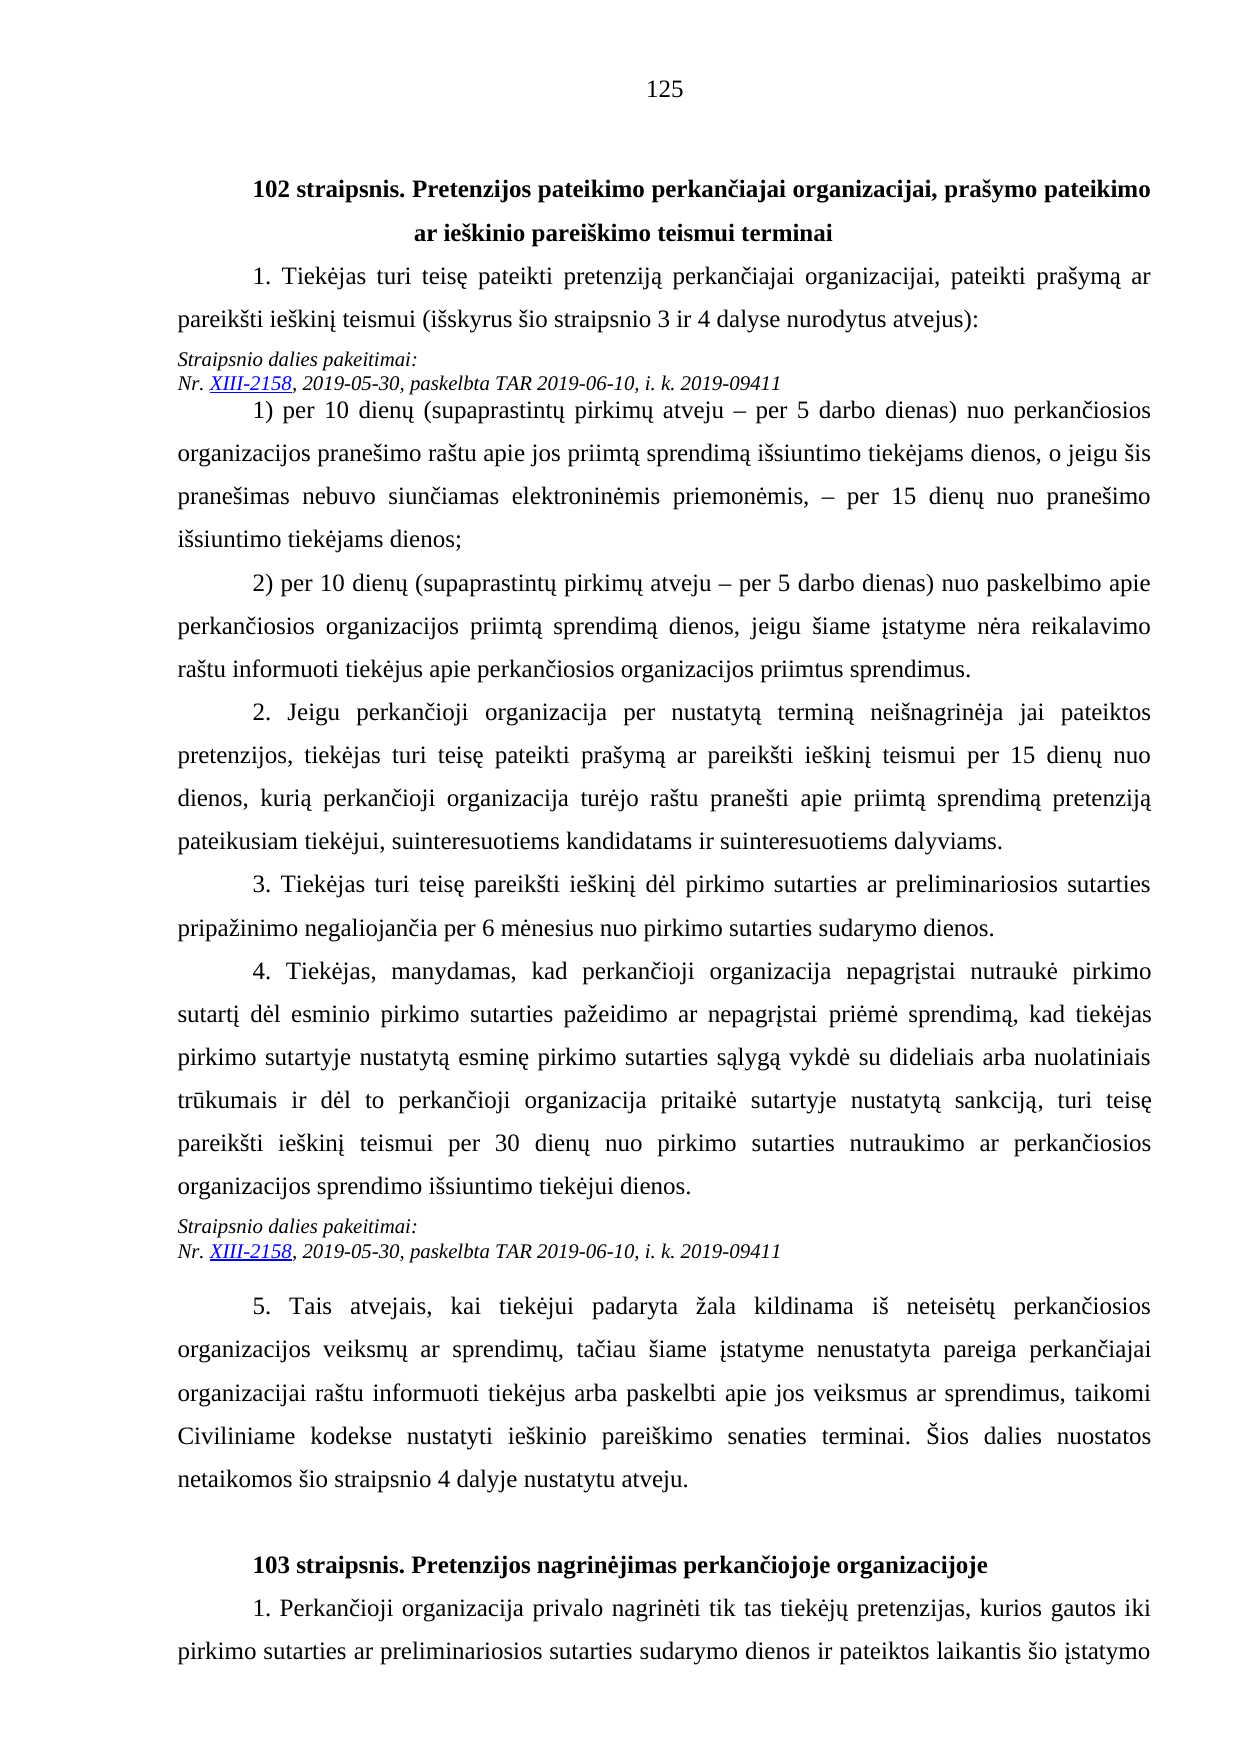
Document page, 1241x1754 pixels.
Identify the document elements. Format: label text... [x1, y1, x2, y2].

text 4. Tiekėjas, manydamas, kad perkančioji organizacija nepagrįstai nutraukė pirkimo sutartį dėl esminio pirkimo sutarties pažeidimo ar nepagrįstai priėmė sprendimą, kad tiekėjas pirkimo sutartyje nustatytą esminę pirkimo sutarties sąlygą vykdė su dideliais arba nuolatiniais trūkumais ir dėl to perkančioji organizacija pritaikė sutartyje nustatytą sankciją, turi teisę pareikšti ieškinį teismui per 30 dienų nuo pirkimo sutarties nutraukimo ar perkančiosios organizacijos sprendimo išsiuntimo tiekėjui dienos. [177, 956, 1152, 1200]
text 1. Tiekėjas turi teisę pateikti pretenziją perkančiajai organizacijai, pateikti prašymą ar pareikšti ieškinį teismui (išskyrus šio straipsnio 3 ir 4 dalyse nurodytus atvejus): [177, 261, 1152, 333]
text 3. Tiekėjas turi teisę pareikšti ieškinį dėl pirkimo sutarties ar preliminariosios sutarties pripažinimo negaliojančia per 6 mėnesius nuo pirkimo sutarties sudarymo dienos. [177, 869, 1152, 941]
text Nr. XIII-2158, 2019-05-30, paskelbta TAR 2019-06-10, i. k. 2019-09411 [177, 371, 1152, 395]
text 2) per 10 dienų (supaprastintų pirkimų atveju – per 5 darbo dienas) nuo paskelbimo apie perkančiosios organizacijos priimtą sprendimą dienos, jeigu šiame įstatyme nėra reikalavimo raštu informuoti tiekėjus apie perkančiosios organizacijos priimtus sprendimus. [177, 568, 1152, 683]
text Straipsnio dalies pakeitimai: [177, 1214, 1152, 1238]
text 102 straipsnis. Pretenzijos pateikimo perkančiajai organizacijai, prašymo pateikimo ar ieškinio pareiškimo teismui terminai [252, 174, 1152, 246]
text 1) per 10 dienų (supaprastintų pirkimų atveju – per 5 darbo dienas) nuo perkančiosios organizacijos pranešimo raštu apie jos priimtą sprendimą išsiuntimo tiekėjams dienos, o jeigu šis pranešimas nebuvo siunčiamas elektroninėmis priemonėmis, – per 15 dienų nuo pranešimo išsiuntimo tiekėjams dienos; [177, 395, 1152, 553]
text Nr. XIII-2158, 2019-05-30, paskelbta TAR 2019-06-10, i. k. 2019-09411 [177, 1238, 1152, 1263]
text 1. Perkančioji organizacija privalo nagrinėti tik tas tiekėjų pretenzijas, kurios gautos iki pirkimo sutarties ar preliminariosios sutarties sudarymo dienos ir pateiktos laikantis šio įstatymo [177, 1593, 1152, 1665]
text Straipsnio dalies pakeitimai: [177, 347, 1152, 371]
text 103 straipsnis. Pretenzijos nagrinėjimas perkančiojoje organizacijoje [177, 1550, 1152, 1579]
text 5. Tais atvejais, kai tiekėjui padaryta žala kildinama iš neteisėtų perkančiosios organizacijos veiksmų ar sprendimų, tačiau šiame įstatyme nenustatyta pareiga perkančiajai organizacijai raštu informuoti tiekėjus arba paskelbti apie jos veiksmus ar sprendimus, taikomi Civiliniame kodekse nustatyti ieškinio pareiškimo senaties terminai. Šios dalies nuostatos netaikomos šio straipsnio 4 dalyje nustatytu atveju. [177, 1291, 1152, 1493]
text 2. Jeigu perkančioji organizacija per nustatytą terminą neišnagrinėja jai pateiktos pretenzijos, tiekėjas turi teisę pateikti prašymą ar pareikšti ieškinį teismui per 15 dienų nuo dienos, kurią perkančioji organizacija turėjo raštu pranešti apie priimtą sprendimą pretenziją pateikusiam tiekėjui, suinteresuotiems kandidatams ir suinteresuotiems dalyviams. [177, 697, 1152, 855]
